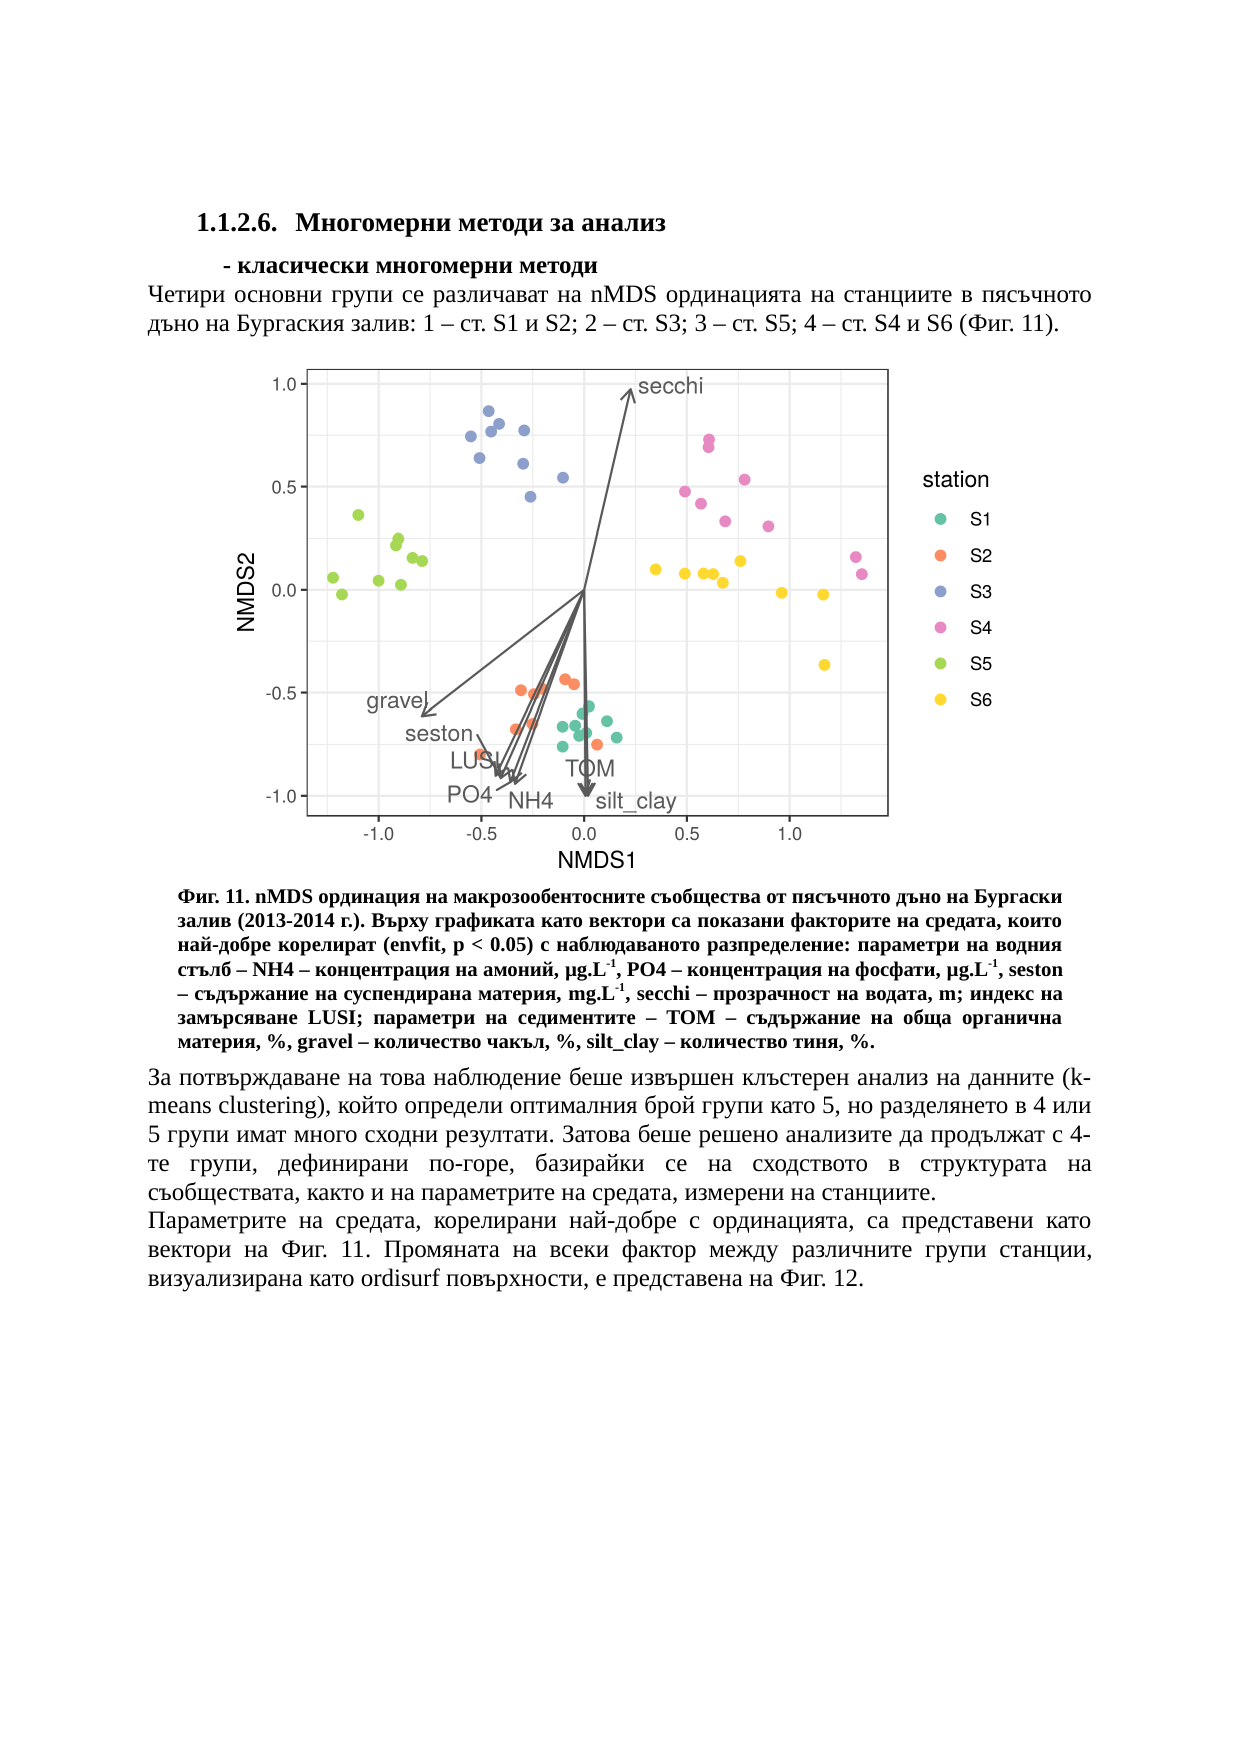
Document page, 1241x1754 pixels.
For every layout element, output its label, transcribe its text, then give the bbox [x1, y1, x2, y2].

text За потвърждаване на това наблюдение беше извършен клъстерен анализ на данните (k-means clustering), който определи оптималния брой групи като 5, но разделянето в 4 или 5 групи имат много сходни резултати. Затова беше решено анализите да продължат с 4-те групи, дефинирани по-горе, базирайки се на сходството в структурата на съобществата, както и на параметрите на средата, измерени на станциите. [148, 1062, 1093, 1205]
text Фиг. 11. nMDS ординация на макрозообентосните съобщества от пясъчното дъно на Бургаски залив (2013-2014 г.). Върху графиката като вектори са показани факторите на средата, които най-добре корелират (envfit, p < 0.05) с наблюдаваното разпределение: параметри на водния стълб – NH4 – концентрация на амоний, µg.L-1, PO4 – концентрация на фосфати, µg.L-1, seston – съдържание на суспендирана материя, mg.L-1, secchi – прозрачност на водата, m; индекс на замърсяване LUSI; параметри на седиментите – TOM – съдържание на обща органична материя, %, gravel – количество чакъл, %, silt_clay – количество тиня, %. [177, 885, 1063, 1053]
text - класически многомерни методи [148, 250, 1093, 279]
subtitle Многомерни методи за анализ [266, 207, 1093, 238]
picture [177, 357, 1063, 885]
text Четири основни групи се различават на nMDS ординацията на станциите в пясъчното дъно на Бургаския залив: 1 – ст. S1 и S2; 2 – ст. S3; 3 – ст. S5; 4 – ст. S4 и S6 (Фиг. 11). [148, 279, 1093, 336]
text Параметрите на средата, корелирани най-добре с ординацията, са представени като вектори на Фиг. 11. Промяната на всеки фактор между различните групи станции, визуализирана като ordisurf повърхности, е представена на Фиг. 12. [148, 1205, 1093, 1292]
